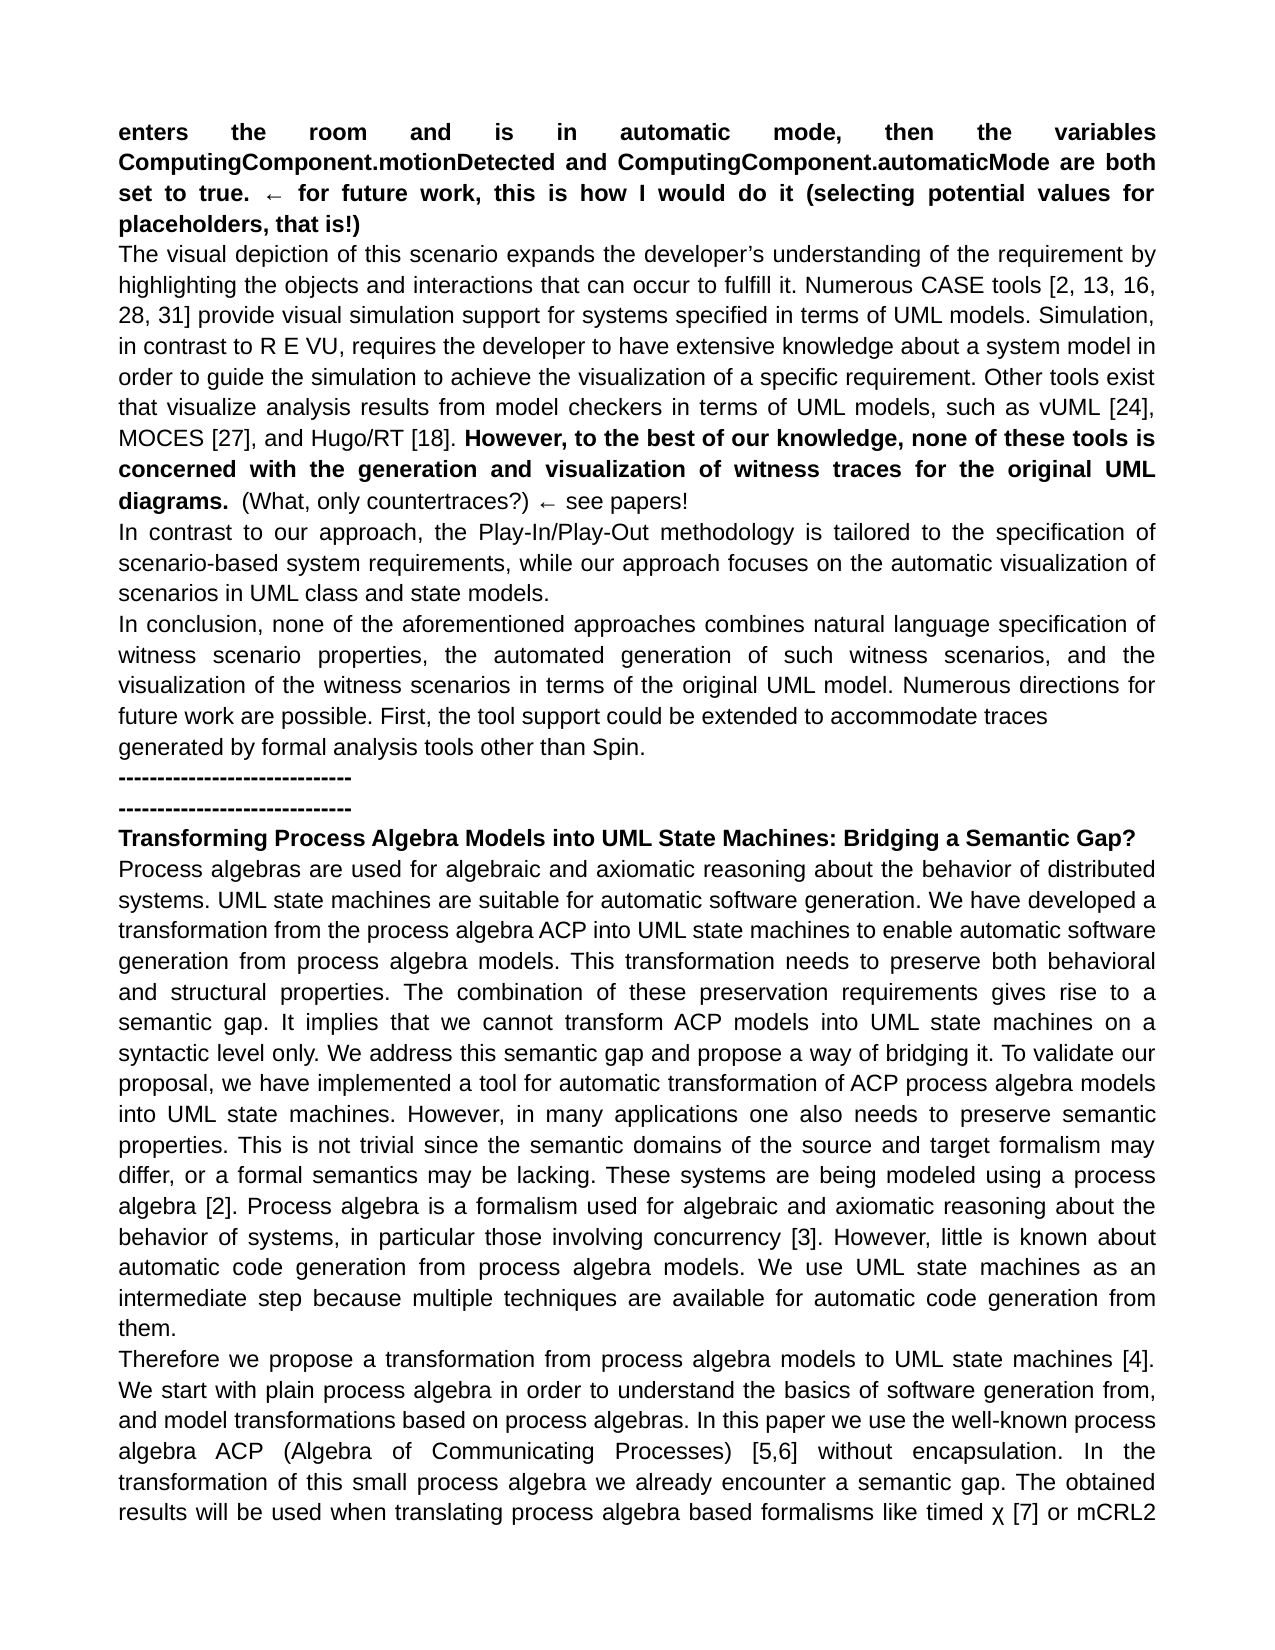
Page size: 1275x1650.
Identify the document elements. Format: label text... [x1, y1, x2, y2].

text In conclusion, none of the aforementioned approaches combines natural language specification of witness scenario properties, the automated generation of such witness scenarios, and the visualization of the witness scenarios in terms of the original UML model. Numerous directions for future work are possible. First, the tool support could be extended to accommodate traces [118, 610, 1157, 729]
text In contrast to our approach, the Play-In/Play-Out methodology is tailored to the specification of scenario-based system requirements, while our approach focuses on the automatic visualization of scenarios in UML class and state models. [118, 518, 1157, 607]
text generated by formal analysis tools other than Spin. [118, 733, 1157, 760]
text The visual depiction of this scenario expands the developer’s understanding of the requirement by highlighting the objects and interactions that can occur to fulfill it. Numerous CASE tools [2, 13, 16, 28, 31] provide visual simulation support for systems specified in terms of UML models. Simulation, in contrast to R E VU, requires the developer to have extensive knowledge about a system model in order to guide the simulation to achieve the visualization of a specific requirement. Other tools exist that visualize analysis results from model checkers in terms of UML models, such as vUML [24], MOCES [27], and Hugo/RT [18]. However, to the best of our knowledge, none of these tools is concerned with the generation and visualization of witness traces for the original UML diagrams. (What, only countertraces?) ← see papers! [118, 241, 1157, 514]
text Transforming Process Algebra Models into UML State Machines: Bridging a Semantic Gap? [118, 825, 1157, 852]
text ------------------------------ [118, 763, 1157, 790]
text enters the room and is in automatic mode, then the variables ComputingComponent.motionDetected and ComputingComponent.automaticMode are both set to true. ← for future work, this is how I would do it (selecting potential values for placeholders, that is!) [118, 118, 1157, 237]
text ------------------------------ [118, 794, 1157, 821]
text Therefore we propose a transformation from process algebra models to UML state machines [4]. We start with plain process algebra in order to understand the basics of software generation from, and model transformations based on process algebras. In this paper we use the well-known process algebra ACP (Algebra of Communicating Processes) [5,6] without encapsulation. In the transformation of this small process algebra we already encounter a semantic gap. The obtained results will be used when translating process algebra based formalisms like timed χ [7] or mCRL2 [118, 1345, 1157, 1525]
text Process algebras are used for algebraic and axiomatic reasoning about the behavior of distributed systems. UML state machines are suitable for automatic software generation. We have developed a transformation from the process algebra ACP into UML state machines to enable automatic software generation from process algebra models. This transformation needs to preserve both behavioral and structural properties. The combination of these preservation requirements gives rise to a semantic gap. It implies that we cannot transform ACP models into UML state machines on a syntactic level only. We address this semantic gap and propose a way of bridging it. To validate our proposal, we have implemented a tool for automatic transformation of ACP process algebra models into UML state machines. However, in many applications one also needs to preserve semantic properties. This is not trivial since the semantic domains of the source and target formalism may differ, or a formal semantics may be lacking. These systems are being modeled using a process algebra [2]. Process algebra is a formalism used for algebraic and axiomatic reasoning about the behavior of systems, in particular those involving concurrency [3]. However, little is known about automatic code generation from process algebra models. We use UML state machines as an intermediate step because multiple techniques are available for automatic code generation from them. [118, 855, 1157, 1342]
